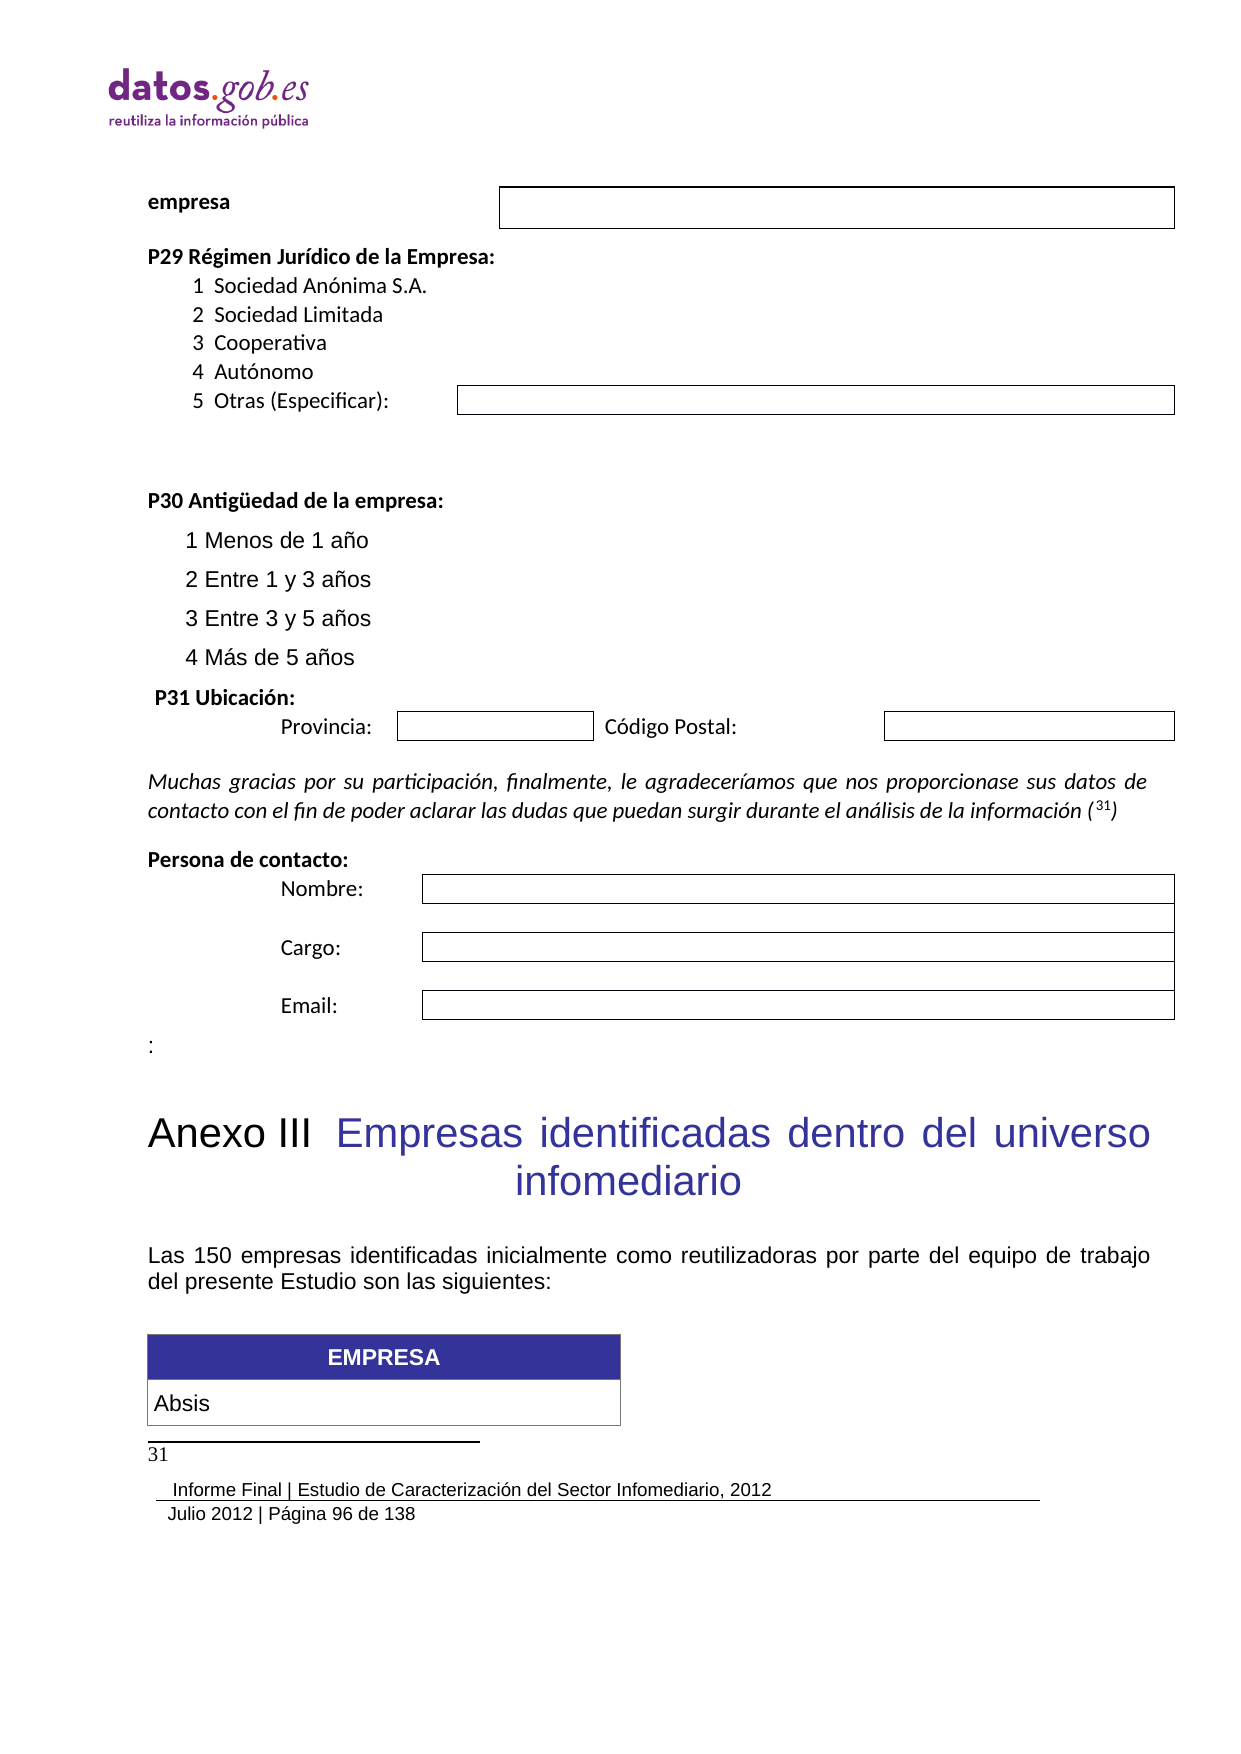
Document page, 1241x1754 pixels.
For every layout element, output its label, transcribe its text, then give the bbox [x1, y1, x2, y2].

text P30 Antigüedad de la empresa: [148, 486, 1152, 514]
text Muchas gracias por su participación, finalmente, le agradeceríamos que nos proporcionase sus datos de contacto con el fin de poder aclarar las dudas que puedan surgir durante el análisis de la información () [148, 766, 1152, 824]
list Empresas identificadas dentro del universo infomediario [148, 1109, 1152, 1204]
text 3 Cooperativa [192, 328, 1152, 357]
table_cell [423, 991, 1174, 1019]
table_header Provincia: [196, 711, 397, 740]
table_header [423, 875, 1174, 902]
text : [148, 1032, 1152, 1059]
table_header Nombre: [196, 874, 422, 902]
table_cell [196, 961, 1174, 990]
table_cell Absis [148, 1380, 620, 1425]
table_cell [423, 933, 1174, 961]
text Las 150 empresas identificadas inicialmente como reutilizadoras por parte del equipo de trabajo del presente Estudio son las siguientes: [148, 1242, 1152, 1295]
table_header [458, 386, 1174, 414]
text 2 Sociedad Limitada [192, 299, 1152, 328]
text 4 Autónomo [192, 357, 1152, 385]
table_header Código Postal: [594, 711, 884, 740]
text Persona de contacto: [148, 845, 1152, 873]
table_header EMPRESA [148, 1335, 620, 1379]
text 1 Sociedad Anónima S.A. [192, 270, 1152, 299]
list 1 Menos de 1 año [185, 527, 1152, 553]
text P31 Ubicación: [154, 682, 1152, 711]
table_header 5 Otras (Especificar): [177, 385, 457, 414]
table_cell [500, 188, 1174, 228]
table_cell Cargo: [196, 932, 422, 961]
table_cell empresa [136, 186, 499, 228]
table_cell [196, 903, 1174, 932]
list 4 Más de 5 años [185, 644, 1152, 670]
text P29 Régimen Jurídico de la Empresa: [148, 242, 1152, 270]
table_header [398, 712, 593, 740]
table_cell Email: [196, 990, 422, 1019]
table_header [885, 712, 1174, 740]
list 3 Entre 3 y 5 años [185, 605, 1152, 631]
list 2 Entre 1 y 3 años [185, 566, 1152, 592]
